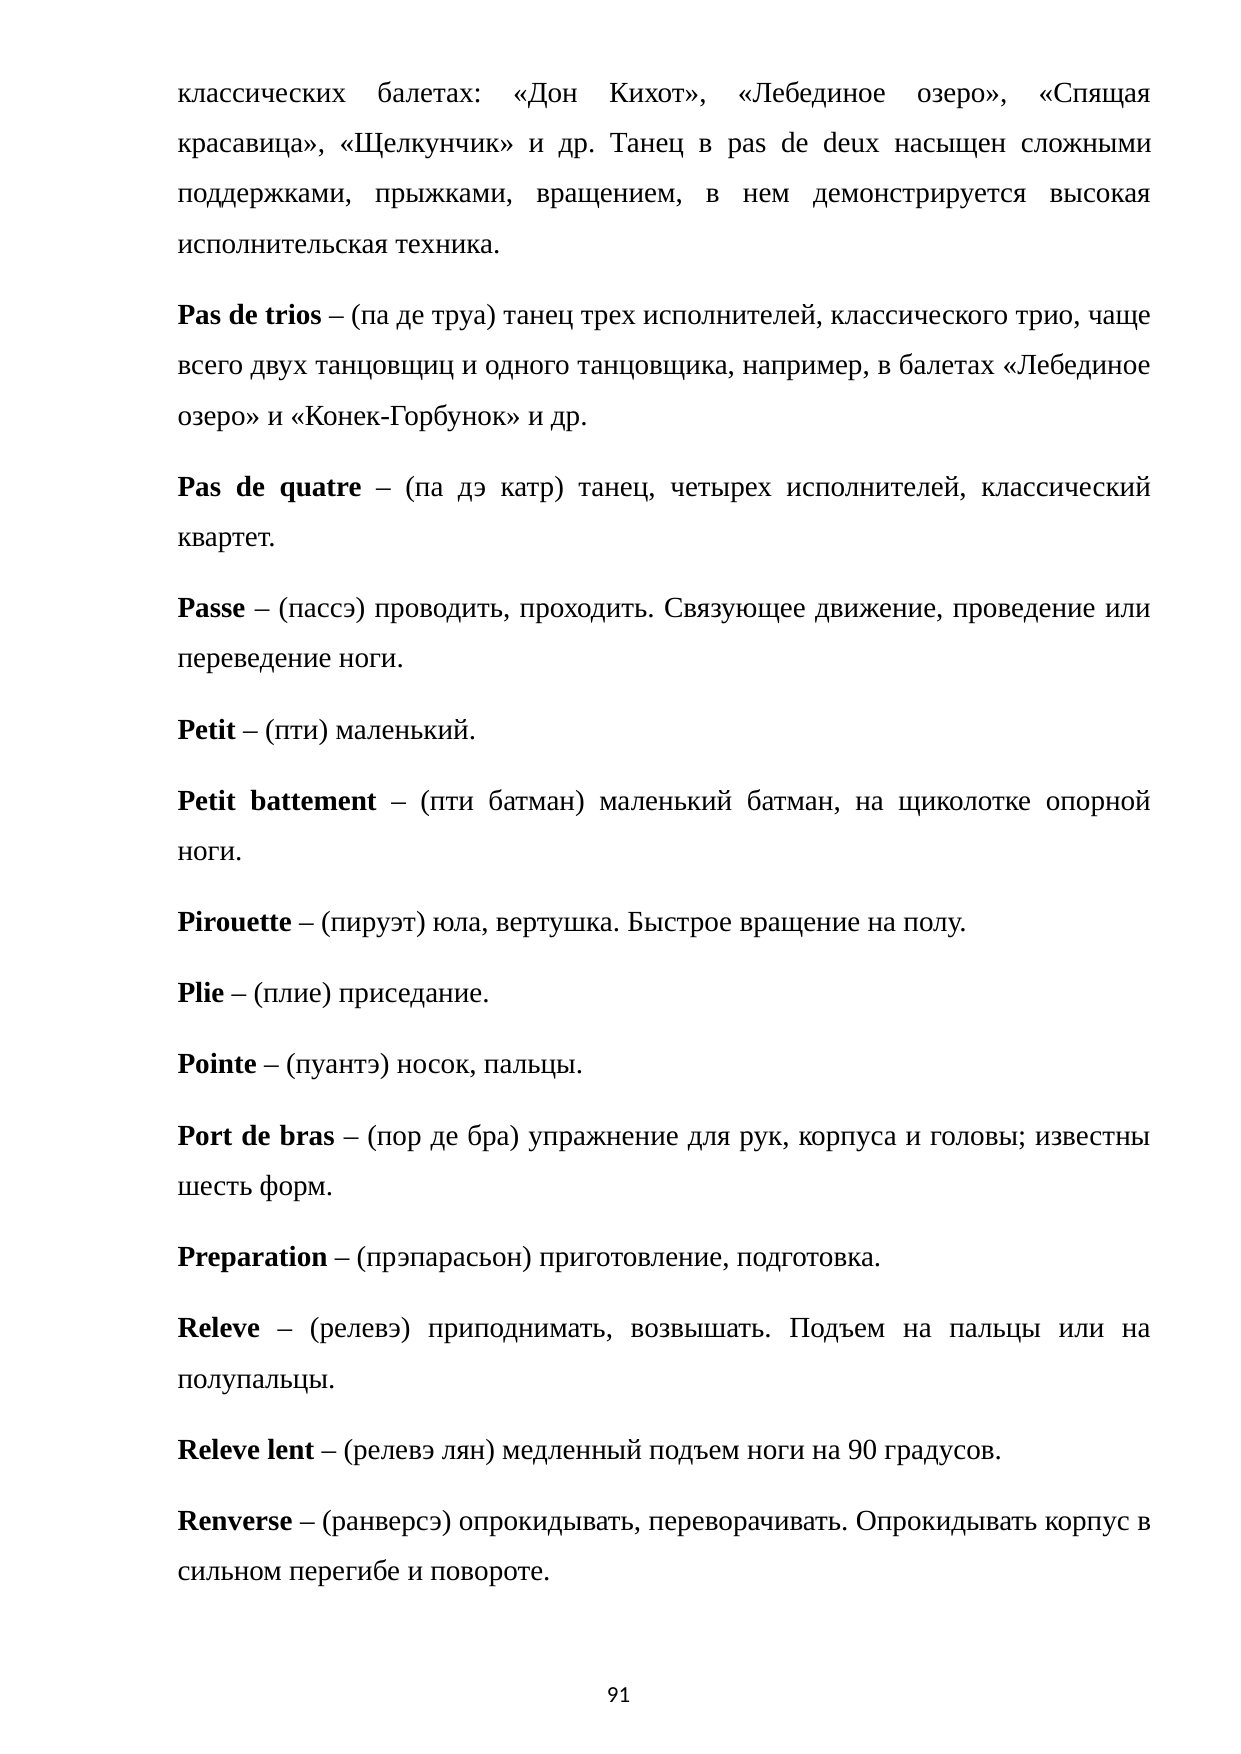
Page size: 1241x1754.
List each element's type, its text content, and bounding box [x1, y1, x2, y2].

text Pas de quatre – (па дэ катр) танец, четырех исполнителей, классический квартет. [177, 469, 1152, 553]
text Pointe – (пуантэ) носок, пальцы. [177, 1047, 1152, 1080]
text Port de bras – (пор де бра) упражнение для рук, корпуса и головы; известны шесть форм. [177, 1118, 1152, 1202]
text классических балетах: «Дон Кихот», «Лебединое озеро», «Спящая красавица», «Щелкунчик» и др. Танец в pas de deux насыщен сложными поддержками, прыжками, вращением, в нем демонстрируется высокая исполнительская техника. [177, 75, 1152, 259]
text Petit – (пти) маленький. [177, 712, 1152, 745]
text Pas de trios – (па де труа) танец трех исполнителей, классического трио, чаще всего двух танцовщиц и одного танцовщика, например, в балетах «Лебединое озеро» и «Конек-Горбунок» и др. [177, 297, 1152, 431]
text Releve – (релевэ) приподнимать, возвышать. Подъем на пальцы или на полупальцы. [177, 1310, 1152, 1394]
text Pirouette – (пируэт) юла, вертушка. Быстрое вращение на полу. [177, 904, 1152, 938]
text Passe – (пассэ) проводить, проходить. Связующее движение, проведение или переведение ноги. [177, 590, 1152, 674]
text Petit battement – (пти батман) маленький батман, на щиколотке опорной ноги. [177, 783, 1152, 867]
text Preparation – (прэпарасьон) приготовление, подготовка. [177, 1239, 1152, 1273]
text Plie – (плие) приседание. [177, 976, 1152, 1009]
text Renverse – (ранверсэ) опрокидывать, переворачивать. Опрокидывать корпус в сильном перегибе и повороте. [177, 1503, 1152, 1587]
text Releve lent – (релевэ лян) медленный подъем ноги на 90 градусов. [177, 1432, 1152, 1465]
